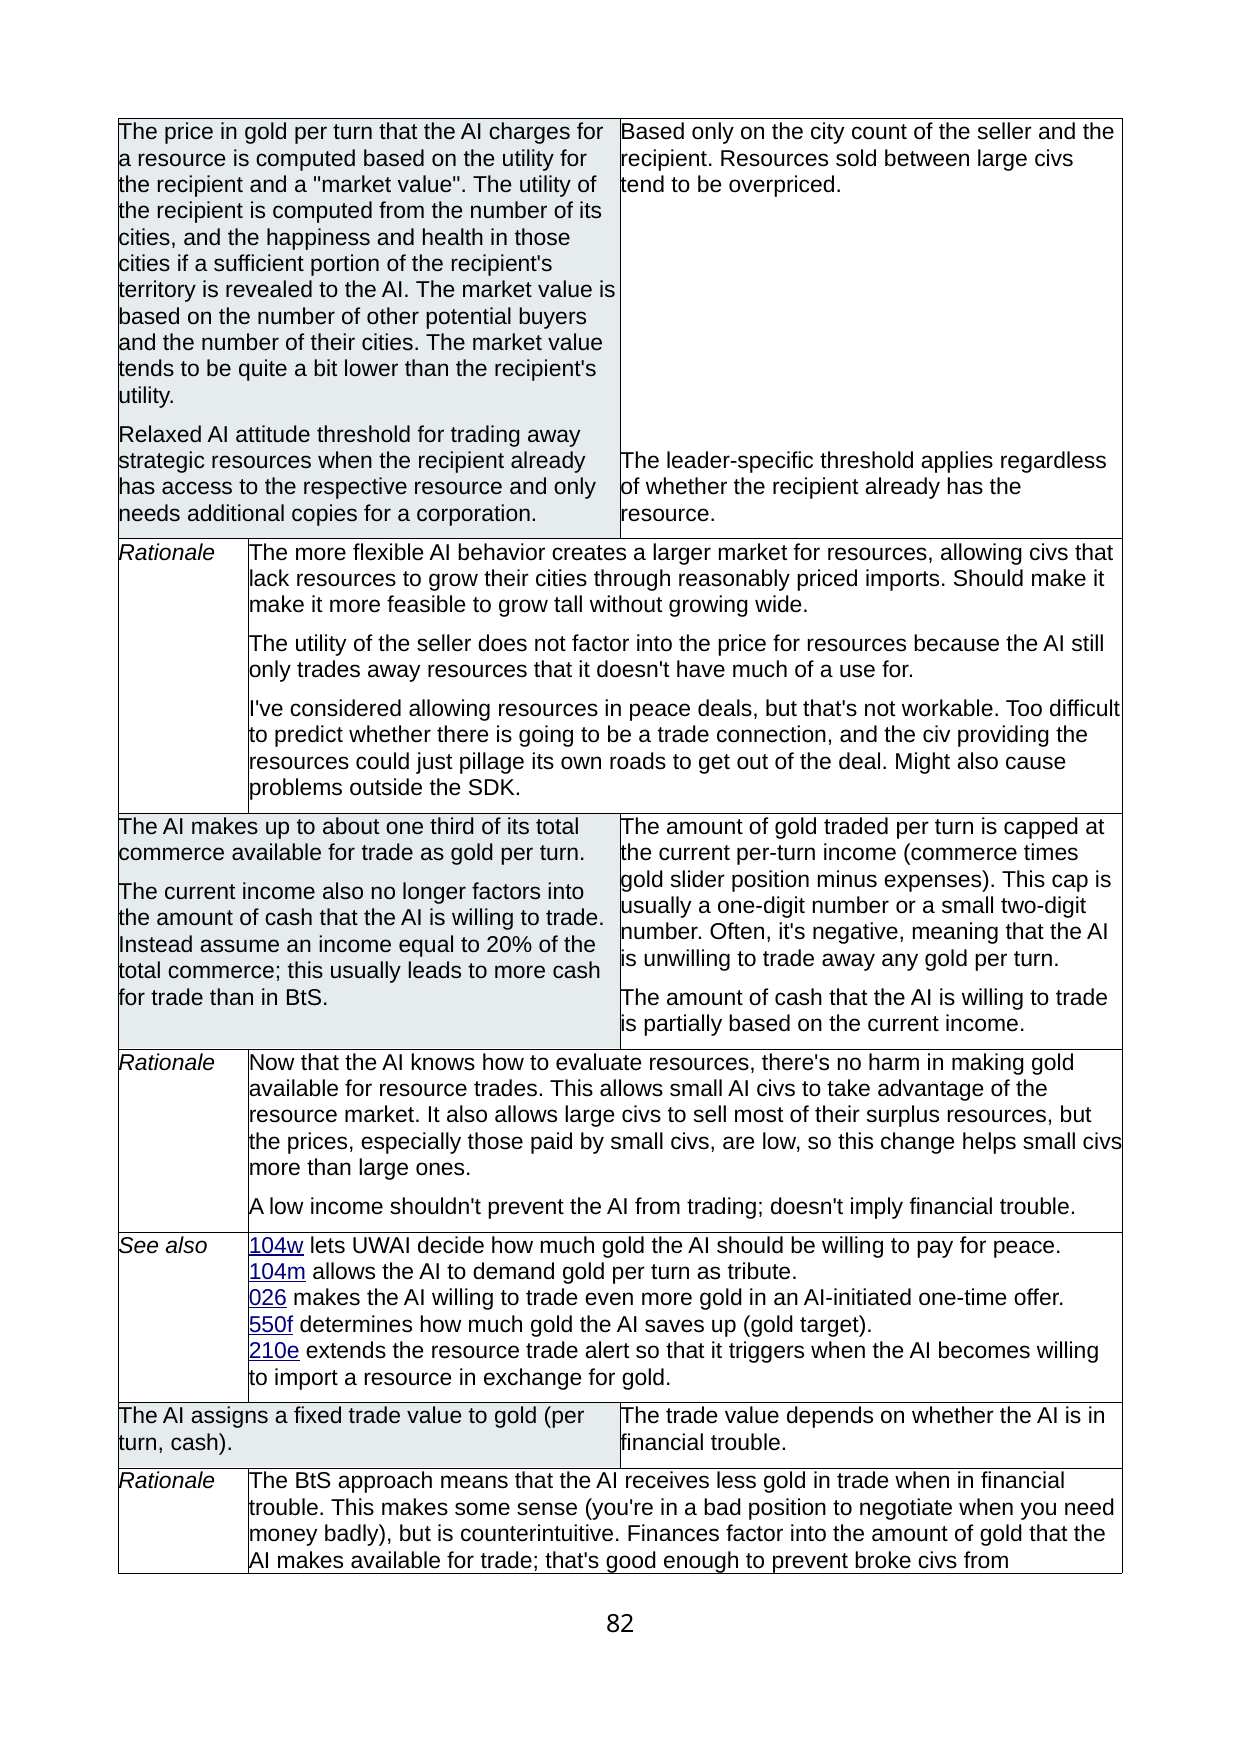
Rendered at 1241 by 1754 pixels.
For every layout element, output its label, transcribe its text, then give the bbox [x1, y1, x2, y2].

table_cell See also [119, 1233, 248, 1402]
table_cell The amount of gold traded per turn is capped at the current per-turn income (commerce times gold slider position minus expenses). This cap is usually a one-digit number or a small two-digit number. Often, it's negative, meaning that the AI is unwilling to trade away any gold per turn. The amount of cash that the AI is willing to trade is partially based on the current income. [621, 814, 1122, 1048]
table_cell Based only on the city count of the seller and the recipient. Resources sold between large civs tend to be overpriced. The leader-specific threshold applies regardless of whether the recipient already has the resource. [621, 119, 1122, 538]
table_cell Rationale [119, 539, 248, 813]
table_cell 104w lets UWAI decide how much gold the AI should be willing to pay for peace. 104m allows the AI to demand gold per turn as tribute. 026 makes the AI willing to trade even more gold in an AI-initiated one-time offer. 550f determines how much gold the AI saves up (gold target). 210e extends the resource trade alert so that it triggers when the AI becomes willing to import a resource in exchange for gold. [249, 1233, 1122, 1402]
table_cell The trade value depends on whether the AI is in financial trouble. [621, 1403, 1122, 1467]
table_cell The AI makes up to about one third of its total commerce available for trade as gold per turn. The current income also no longer factors into the amount of cash that the AI is willing to trade. Instead assume an income equal to 20% of the total commerce; this usually leads to more cash for trade than in BtS. [119, 814, 620, 1048]
table_cell The more flexible AI behavior creates a larger market for resources, allowing civs that lack resources to grow their cities through reasonably priced imports. Should make it make it more feasible to grow tall without growing wide. The utility of the seller does not factor into the price for resources because the AI still only trades away resources that it doesn't have much of a use for. I've considered allowing resources in peace deals, but that's not workable. Too difficult to predict whether there is going to be a trade connection, and the civ providing the resources could just pillage its own roads to get out of the deal. Might also cause problems outside the SDK. [249, 539, 1122, 813]
table_cell Rationale [119, 1469, 248, 1573]
table_cell The price in gold per turn that the AI charges for a resource is computed based on the utility for the recipient and a "market value". The utility of the recipient is computed from the number of its cities, and the happiness and health in those cities if a sufficient portion of the recipient's territory is revealed to the AI. The market value is based on the number of other potential buyers and the number of their cities. The market value tends to be quite a bit lower than the recipient's utility. Relaxed AI attitude threshold for trading away strategic resources when the recipient already has access to the respective resource and only needs additional copies for a corporation. [119, 119, 620, 538]
table_cell The BtS approach means that the AI receives less gold in trade when in financial trouble. This makes some sense (you're in a bad position to negotiate when you need money badly), but is counterintuitive. Finances factor into the amount of gold that the AI makes available for trade; that's good enough to prevent broke civs from [249, 1469, 1122, 1573]
table_cell The AI assigns a fixed trade value to gold (per turn, cash). [119, 1403, 620, 1467]
table_cell Now that the AI knows how to evaluate resources, there's no harm in making gold available for resource trades. This allows small AI civs to take advantage of the resource market. It also allows large civs to sell most of their surplus resources, but the prices, especially those paid by small civs, are low, so this change helps small civs more than large ones. A low income shouldn't prevent the AI from trading; doesn't imply financial trouble. [249, 1050, 1122, 1232]
table_cell Rationale [119, 1050, 248, 1232]
